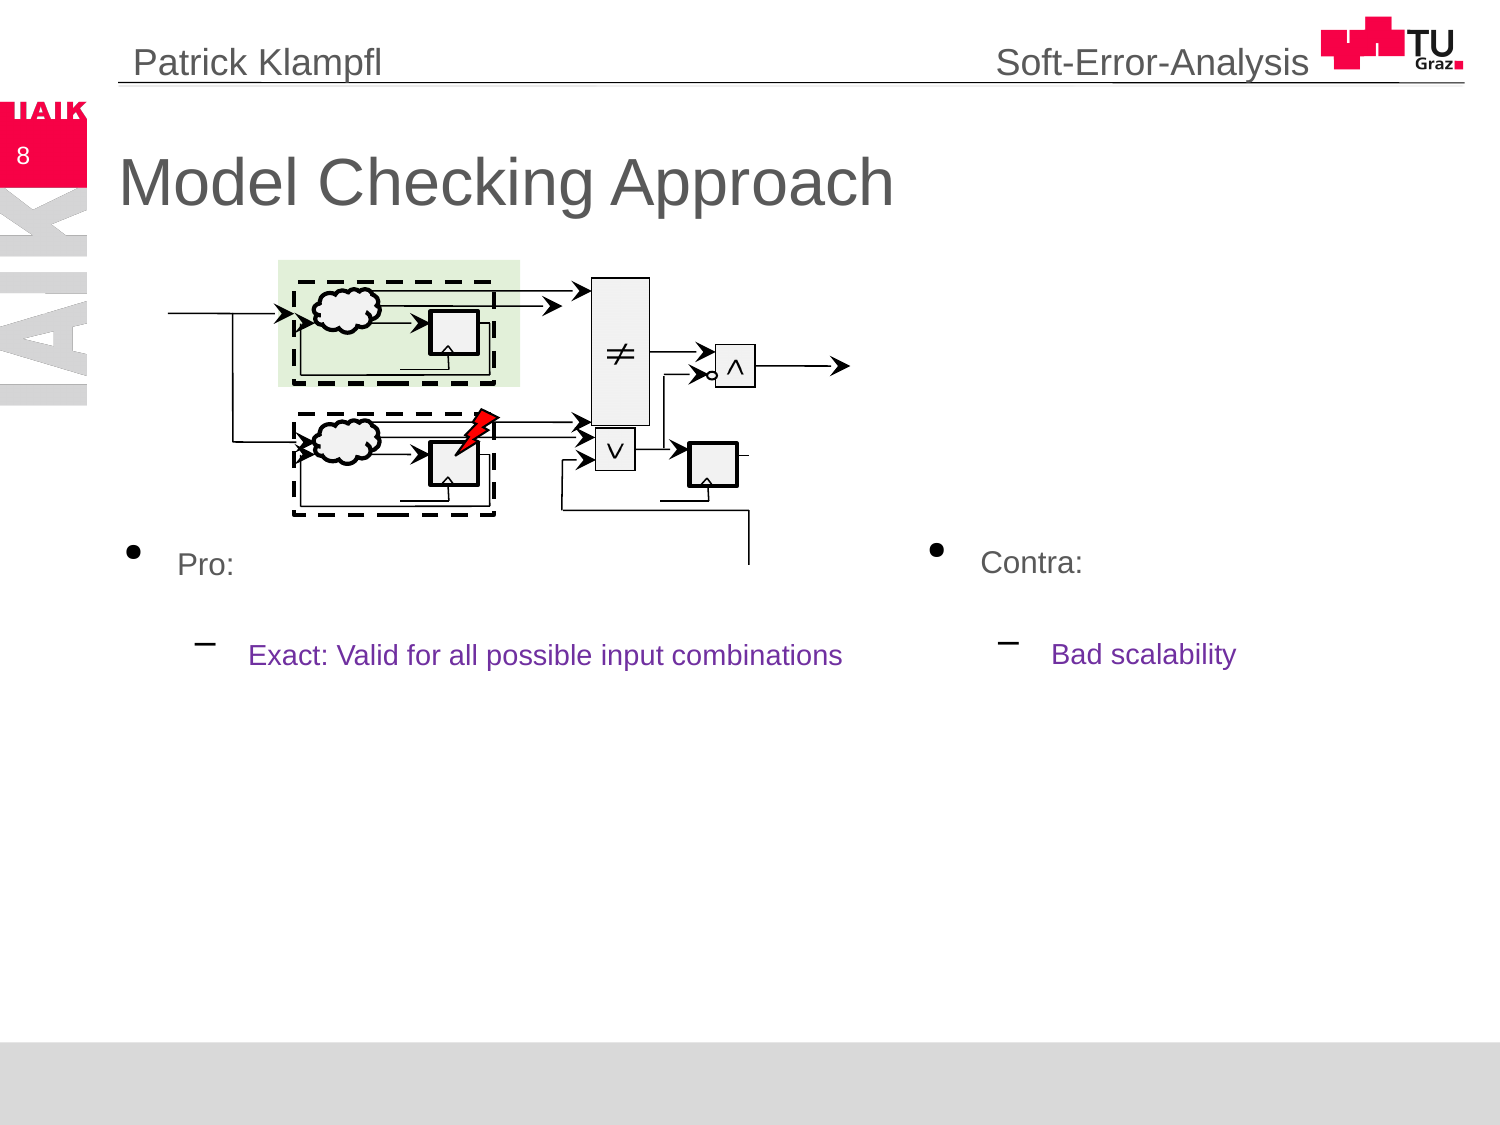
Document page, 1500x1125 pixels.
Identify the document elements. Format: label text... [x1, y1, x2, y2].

text_box [430, 409, 499, 486]
text_box [313, 420, 380, 464]
text_box [591, 278, 650, 426]
text_box [442, 480, 453, 486]
list Pro: Exact: Valid for all possible input combinations [106, 521, 875, 686]
text_box [689, 443, 737, 487]
list Contra: Bad scalability [909, 519, 1500, 991]
list [150, 106, 1500, 849]
text_box [707, 344, 755, 387]
slide_number [1, 124, 84, 185]
picture [1318, 12, 1466, 73]
text_box [595, 428, 635, 471]
picture [0, 1, 87, 406]
text_box [496, 292, 521, 305]
text_box [278, 259, 521, 387]
title Model Checking Approach [118, 138, 150, 327]
text_box [701, 481, 711, 487]
